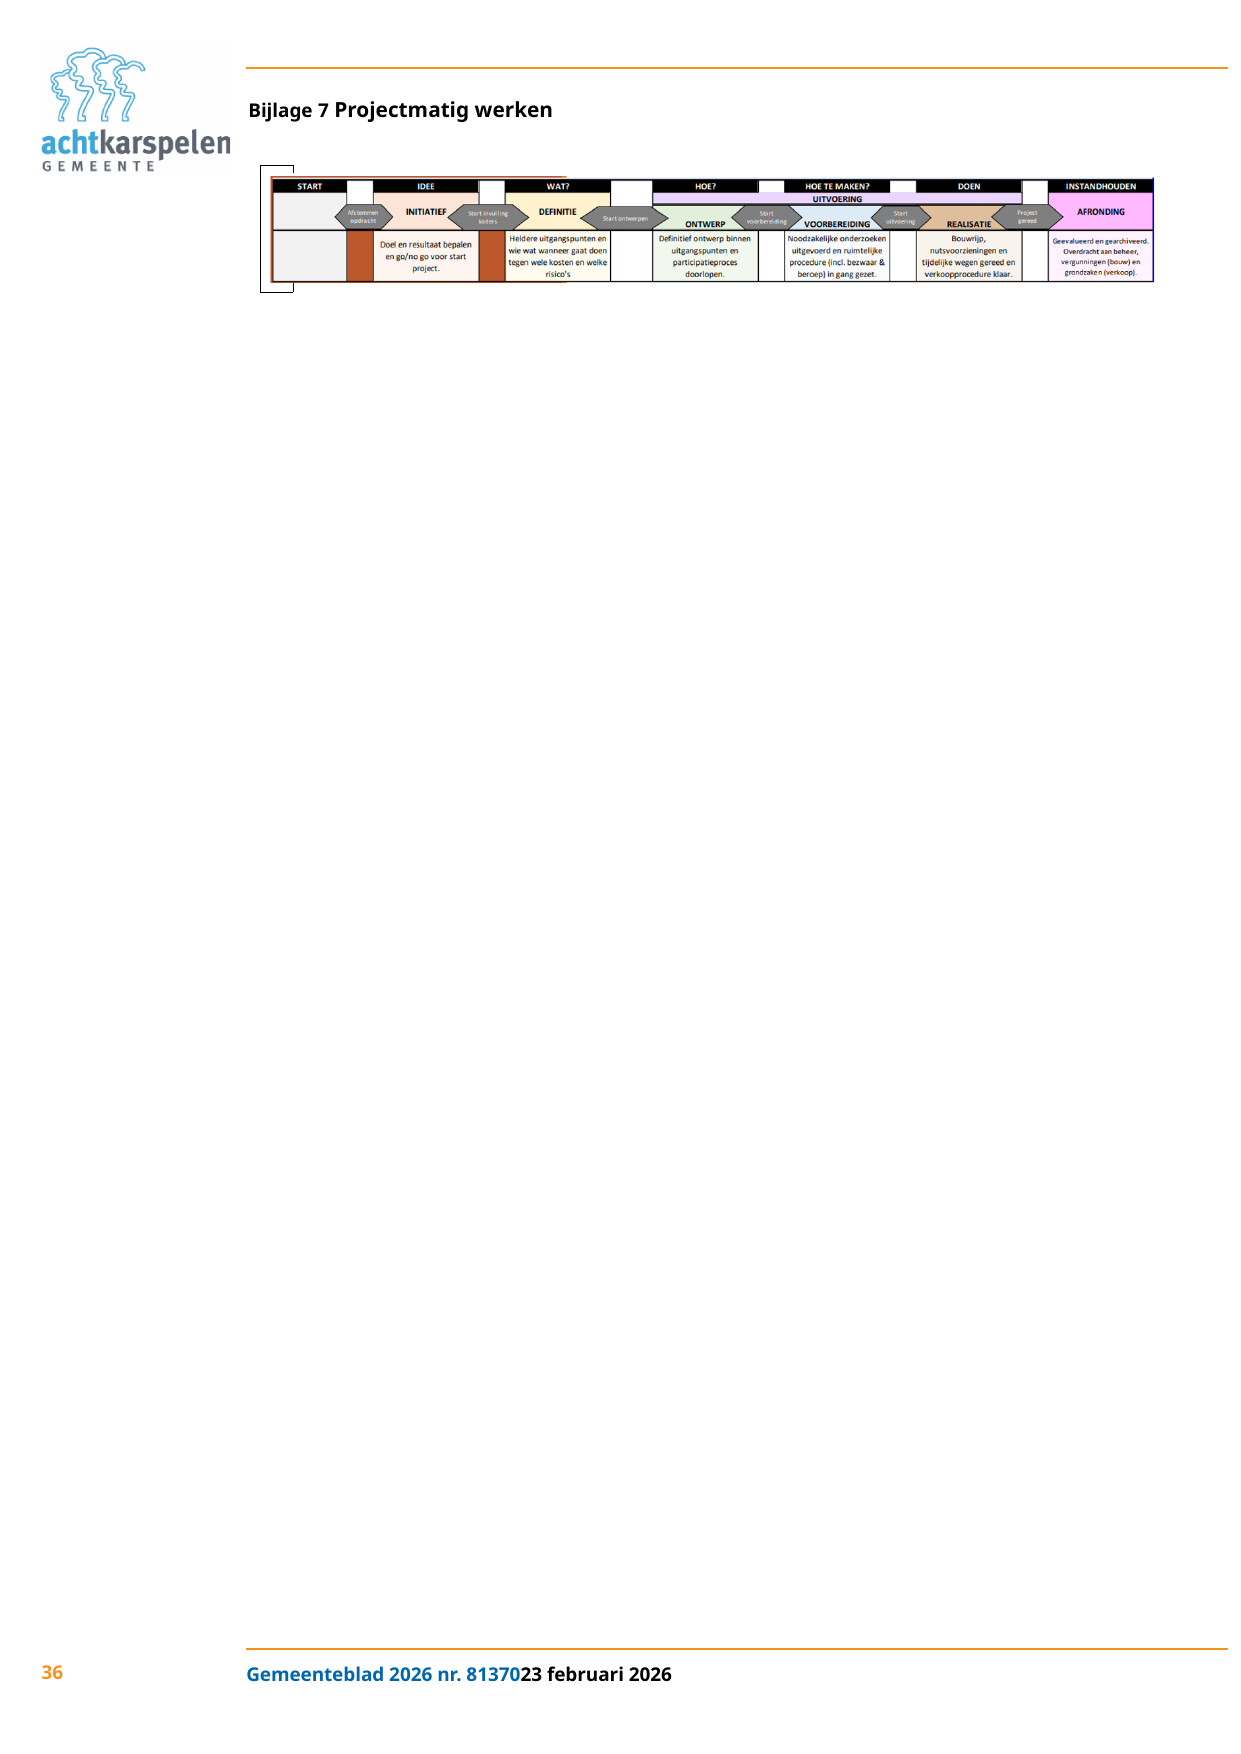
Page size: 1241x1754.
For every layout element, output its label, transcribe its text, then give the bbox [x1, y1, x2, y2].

text Bijlage 7 Projectmatig werken [248, 95, 1152, 123]
picture [268, 173, 1155, 283]
picture [41, 47, 231, 172]
